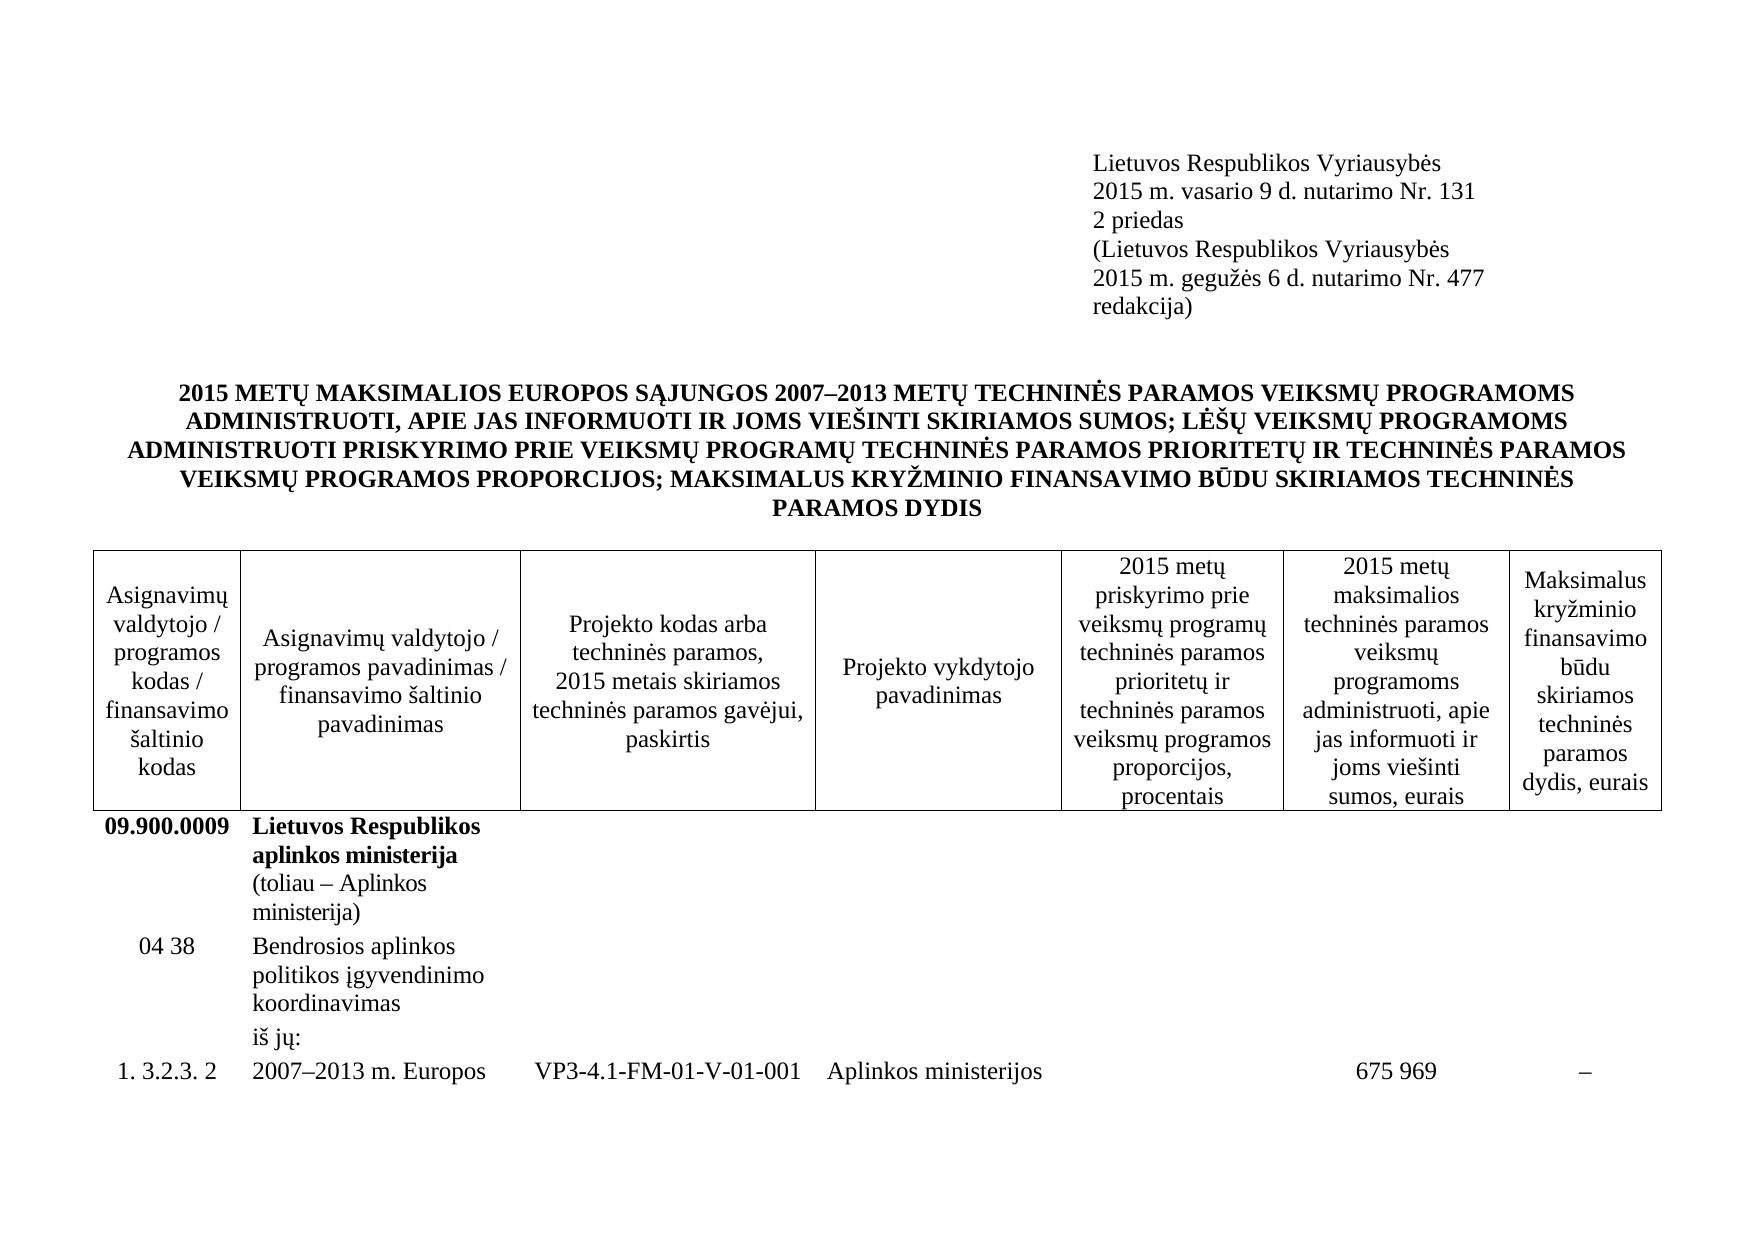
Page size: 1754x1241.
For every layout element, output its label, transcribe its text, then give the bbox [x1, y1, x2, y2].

table_cell Lietuvos Respublikos aplinkos ministerija (toliau – Aplinkos ministerija) [241, 811, 520, 931]
table_cell – [1509, 1056, 1661, 1090]
table_cell [1283, 931, 1509, 1022]
table_header 2015 metų maksimalios techninės paramos veiksmų programoms administruoti, apie jas informuoti ir joms viešinti sumos, eurais [1284, 551, 1509, 810]
table_cell [815, 811, 1061, 931]
table_cell [1509, 1022, 1661, 1056]
table_header Projekto kodas arba techninės paramos, 2015 metais skiriamos techninės paramos gavėjui, paskirtis [521, 551, 815, 810]
table_cell Aplinkos ministerijos [815, 1056, 1061, 1090]
text redakcija) [1093, 291, 1636, 320]
table_cell [1283, 1022, 1509, 1056]
table_cell 2007–2013 m. Europos [241, 1056, 520, 1090]
table_cell VP3-4.1-FM-01-V-01-001 [520, 1056, 815, 1090]
table_cell [520, 1022, 815, 1056]
table_cell [1509, 931, 1661, 1022]
table_cell iš jų: [241, 1022, 520, 1056]
text 2015 METŲ MAKSIMALIOS EUROPOS SĄJUNGOS 2007–2013 METŲ TECHNINĖS PARAMOS VEIKSMŲ PROGRAMOMS ADMINISTRUOTI, APIE JAS INFORMUOTI IR JOMS VIEŠINTI SKIRIAMOS SUMOS; LĖŠŲ VEIKSMŲ PROGRAMOMS ADMINISTRUOTI PRISKYRIMO PRIE VEIKSMŲ PROGRAMŲ TECHNINĖS PARAMOS PRIORITETŲ IR TECHNINĖS PARAMOS VEIKSMŲ PROGRAMOS PROPORCIJOS; MAKSIMALUS KRYŽMINIO FINANSAVIMO BŪDU SKIRIAMOS TECHNINĖS PARAMOS DYDIS [118, 378, 1636, 521]
table_cell [815, 1022, 1061, 1056]
table_cell [520, 811, 815, 931]
table_cell [1061, 1022, 1283, 1056]
table_header Maksimalus kryžminio finansavimo būdu skiriamos techninės paramos dydis, eurais [1510, 551, 1661, 810]
table_header Asignavimų valdytojo / programos pavadinimas / finansavimo šaltinio pavadinimas [241, 551, 520, 810]
table_header 2015 metų priskyrimo prie veiksmų programų techninės paramos prioritetų ir techninės paramos veiksmų programos proporcijos, procentais [1062, 551, 1283, 810]
table_header Projekto vykdytojo pavadinimas [816, 551, 1061, 810]
table_cell 04 38 [93, 931, 241, 1056]
table_header Asignavimų valdytojo / programos kodas / finansavimo šaltinio kodas [94, 551, 240, 810]
table_cell [1061, 1056, 1283, 1090]
table_cell Bendrosios aplinkos politikos įgyvendinimo koordinavimas [241, 931, 520, 1022]
text Lietuvos Respublikos Vyriausybės 2015 m. vasario 9 d. nutarimo Nr. 131 [1093, 148, 1636, 205]
table_cell 1. 3.2.3. 2 [93, 1056, 241, 1090]
text 2 priedas (Lietuvos Respublikos Vyriausybės 2015 m. gegužės 6 d. nutarimo Nr. 477 [1093, 205, 1636, 291]
table_cell 09.900.0009 [93, 811, 241, 931]
table_cell [1509, 811, 1661, 931]
table_cell [815, 931, 1061, 1022]
table_cell [1283, 811, 1509, 931]
table_cell 675 969 [1283, 1056, 1509, 1090]
table_cell [1061, 931, 1283, 1022]
table_cell [1061, 811, 1283, 931]
table_cell [520, 931, 815, 1022]
